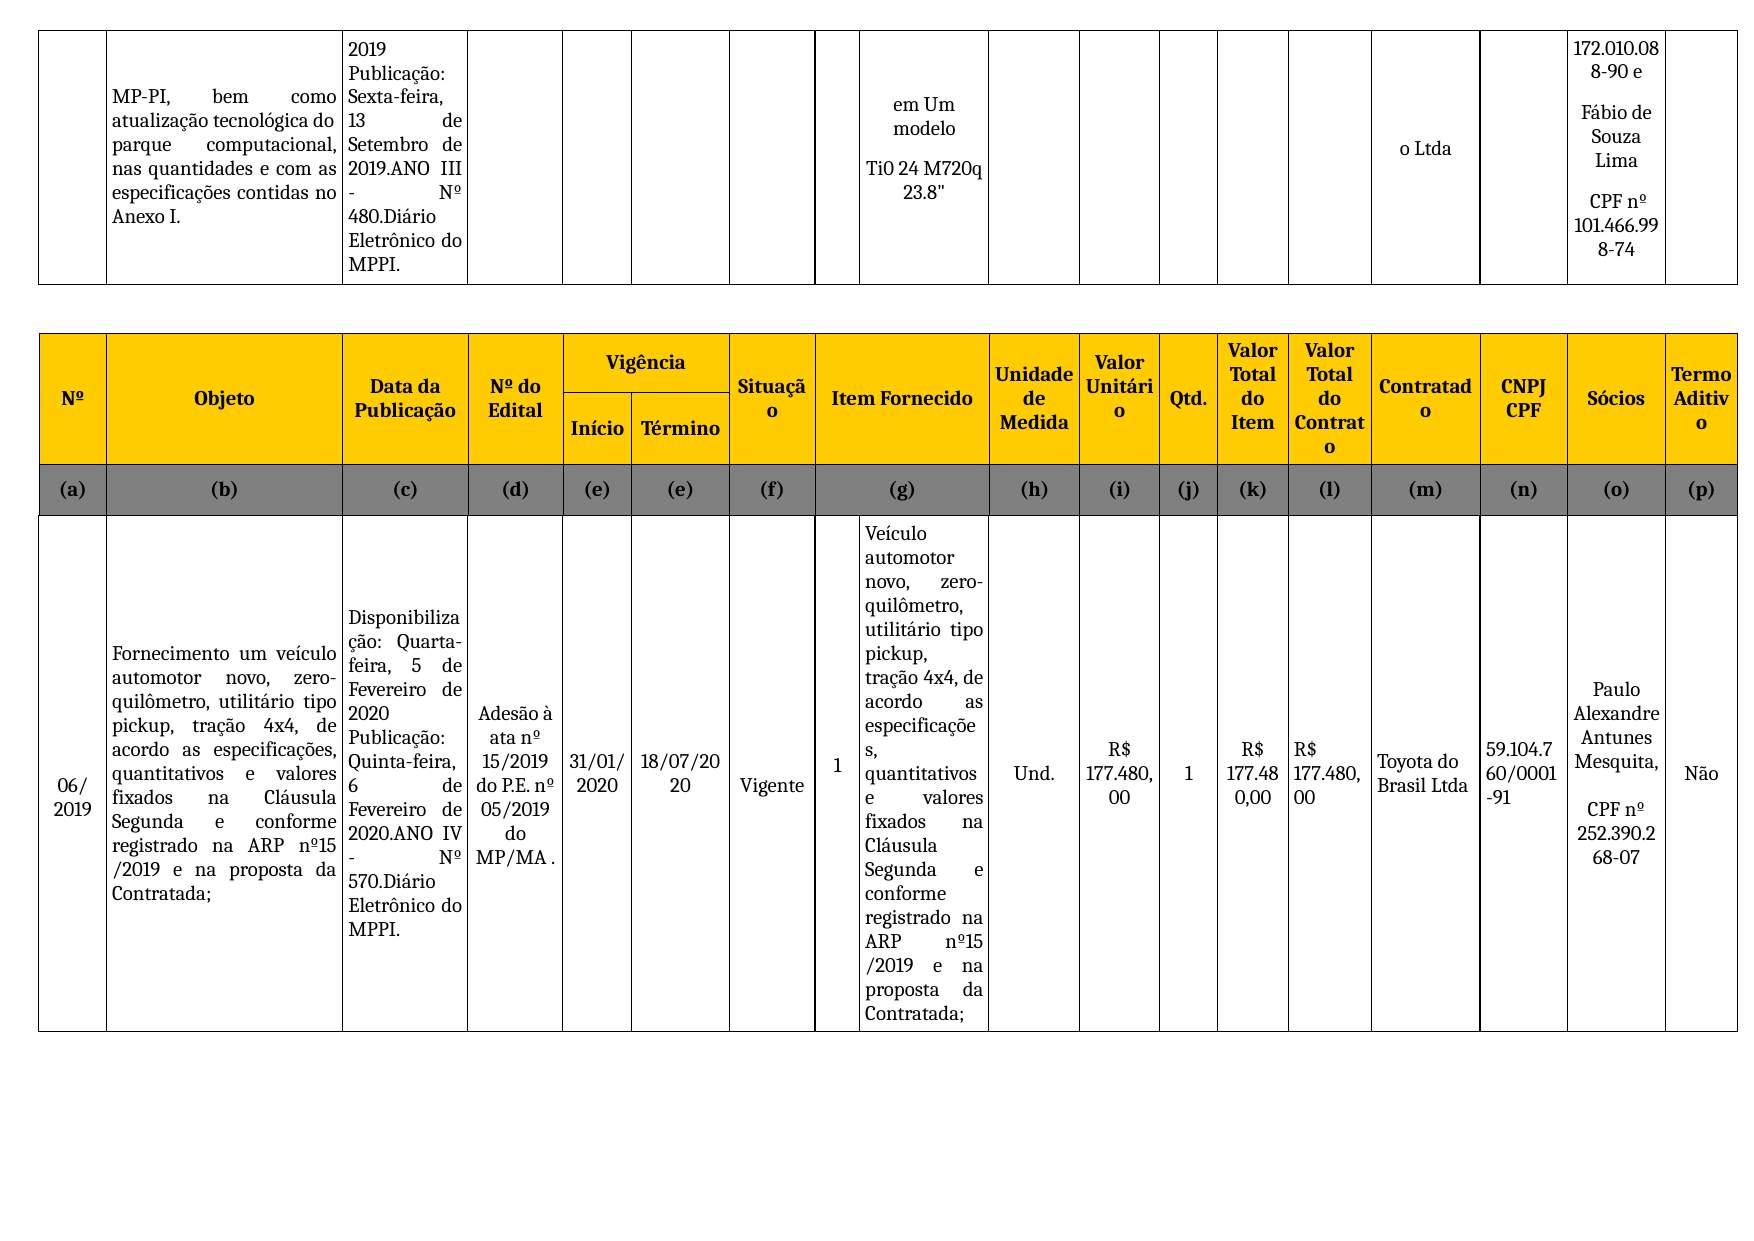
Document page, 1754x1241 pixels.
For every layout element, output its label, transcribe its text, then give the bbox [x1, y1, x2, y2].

table_cell [468, 31, 562, 284]
table_cell Término [632, 393, 729, 464]
table_cell (j) [1160, 465, 1217, 515]
table_header CNPJ CPF [1481, 334, 1567, 464]
table_cell (n) [1481, 465, 1567, 515]
table_cell R$ 177.480,00 [1080, 516, 1159, 1031]
table_cell [1481, 31, 1567, 284]
table_header Vigência [564, 334, 729, 392]
table_header Valor Total do Contrato [1289, 334, 1371, 464]
table_cell [1218, 31, 1288, 284]
table_cell em Um modelo Ti0 24 M720q 23.8" [860, 31, 988, 284]
table_header Situação [730, 334, 815, 464]
table_cell [39, 31, 106, 284]
table_header Nº [40, 334, 106, 464]
table_cell - [989, 31, 1079, 284]
table_cell [1080, 31, 1159, 284]
table_cell (h) [990, 465, 1079, 515]
table_cell [563, 31, 631, 284]
table_header Qtd. [1160, 334, 1217, 464]
table_cell Início [564, 393, 631, 464]
table_cell 1 [1160, 516, 1217, 1031]
table_cell (a) [40, 465, 106, 515]
table_cell (i) [1080, 465, 1159, 515]
table_cell (e) [632, 465, 729, 515]
table_cell [816, 31, 859, 284]
table_cell Paulo Alexandre Antunes Mesquita, CPF nº 252.390.268-07 [1568, 516, 1665, 1031]
table_cell (m) [1372, 465, 1480, 515]
table_cell 18/07/2020 [632, 516, 729, 1031]
table_cell R$ 177.480,00 [1289, 516, 1371, 1031]
table_cell 06/ 2019 [39, 516, 106, 1031]
table_header Termo Aditivo [1666, 334, 1737, 464]
table_cell R$ 177.480,00 [1218, 516, 1288, 1031]
table_header Item Fornecido [816, 334, 989, 464]
table_cell (b) [107, 465, 342, 515]
table_cell Toyota do Brasil Ltda [1372, 516, 1479, 1031]
table_cell (d) [469, 465, 563, 515]
table_cell (k) [1218, 465, 1288, 515]
table_cell [632, 31, 729, 284]
table_header Valor Total do Item [1218, 334, 1288, 464]
table_header Contratado [1372, 334, 1480, 464]
table_cell 59.104.760/0001-91 [1481, 516, 1567, 1031]
table_cell [730, 31, 814, 284]
table_header Nº do Edital [469, 334, 563, 464]
table_cell (g) [816, 465, 989, 515]
table_header Sócios [1568, 334, 1665, 464]
table_cell Disponibilização: Quarta-feira, 5 de Fevereiro de 2020 Publicação: Quinta-feira, 6 de Fevereiro de 2020.ANO IV - Nº 570.Diário Eletrônico do MPPI. [343, 516, 467, 1031]
table_cell (p) [1666, 465, 1737, 515]
table_cell 1 [816, 516, 859, 1031]
table_cell (o) [1568, 465, 1665, 515]
table_cell [1289, 31, 1371, 284]
table_cell 2019 Publicação: Sexta-feira, 13 de Setembro de 2019.ANO III - Nº 480.Diário Eletrônico do MPPI. [343, 31, 467, 284]
table_cell Não [1666, 516, 1737, 1031]
table_header Objeto [107, 334, 342, 464]
table_cell [1160, 31, 1217, 284]
table_cell Adesão à ata nº 15/2019 do P.E. nº 05/2019 do MP/MA . [468, 516, 562, 1031]
table_cell 31/01/2020 [563, 516, 631, 1031]
table_cell (c) [343, 465, 468, 515]
table_cell (l) [1289, 465, 1371, 515]
table_cell Und. [989, 516, 1079, 1031]
table_header Valor Unitário [1080, 334, 1159, 464]
table_cell [1666, 31, 1737, 284]
table_cell Veículo automotor novo, zero-quilômetro, utilitário tipo pickup, tração 4x4, de acordo as especificações, quantitativos e valores fixados na Cláusula Segunda e conforme registrado na ARP nº15 /2019 e na proposta da Contratada; [860, 516, 988, 1031]
table_cell Fornecimento um veículo automotor novo, zero-quilômetro, utilitário tipo pickup, tração 4x4, de acordo as especificações, quantitativos e valores fixados na Cláusula Segunda e conforme registrado na ARP nº15 /2019 e na proposta da Contratada; [107, 516, 342, 1031]
table_header Unidade de Medida [990, 334, 1079, 464]
table_cell Vigente [730, 516, 814, 1031]
table_header Data da Publicação [343, 334, 468, 464]
table_cell MP-PI, bem como atualização tecnológica do parque computacional, nas quantidades e com as especificações contidas no Anexo I. [107, 31, 342, 284]
table_cell (f) [730, 465, 815, 515]
table_cell (e) [564, 465, 631, 515]
table_cell o Ltda [1372, 31, 1479, 284]
table_cell 172.010.088-90 e Fábio de Souza Lima CPF nº 101.466.998-74 [1568, 31, 1665, 284]
